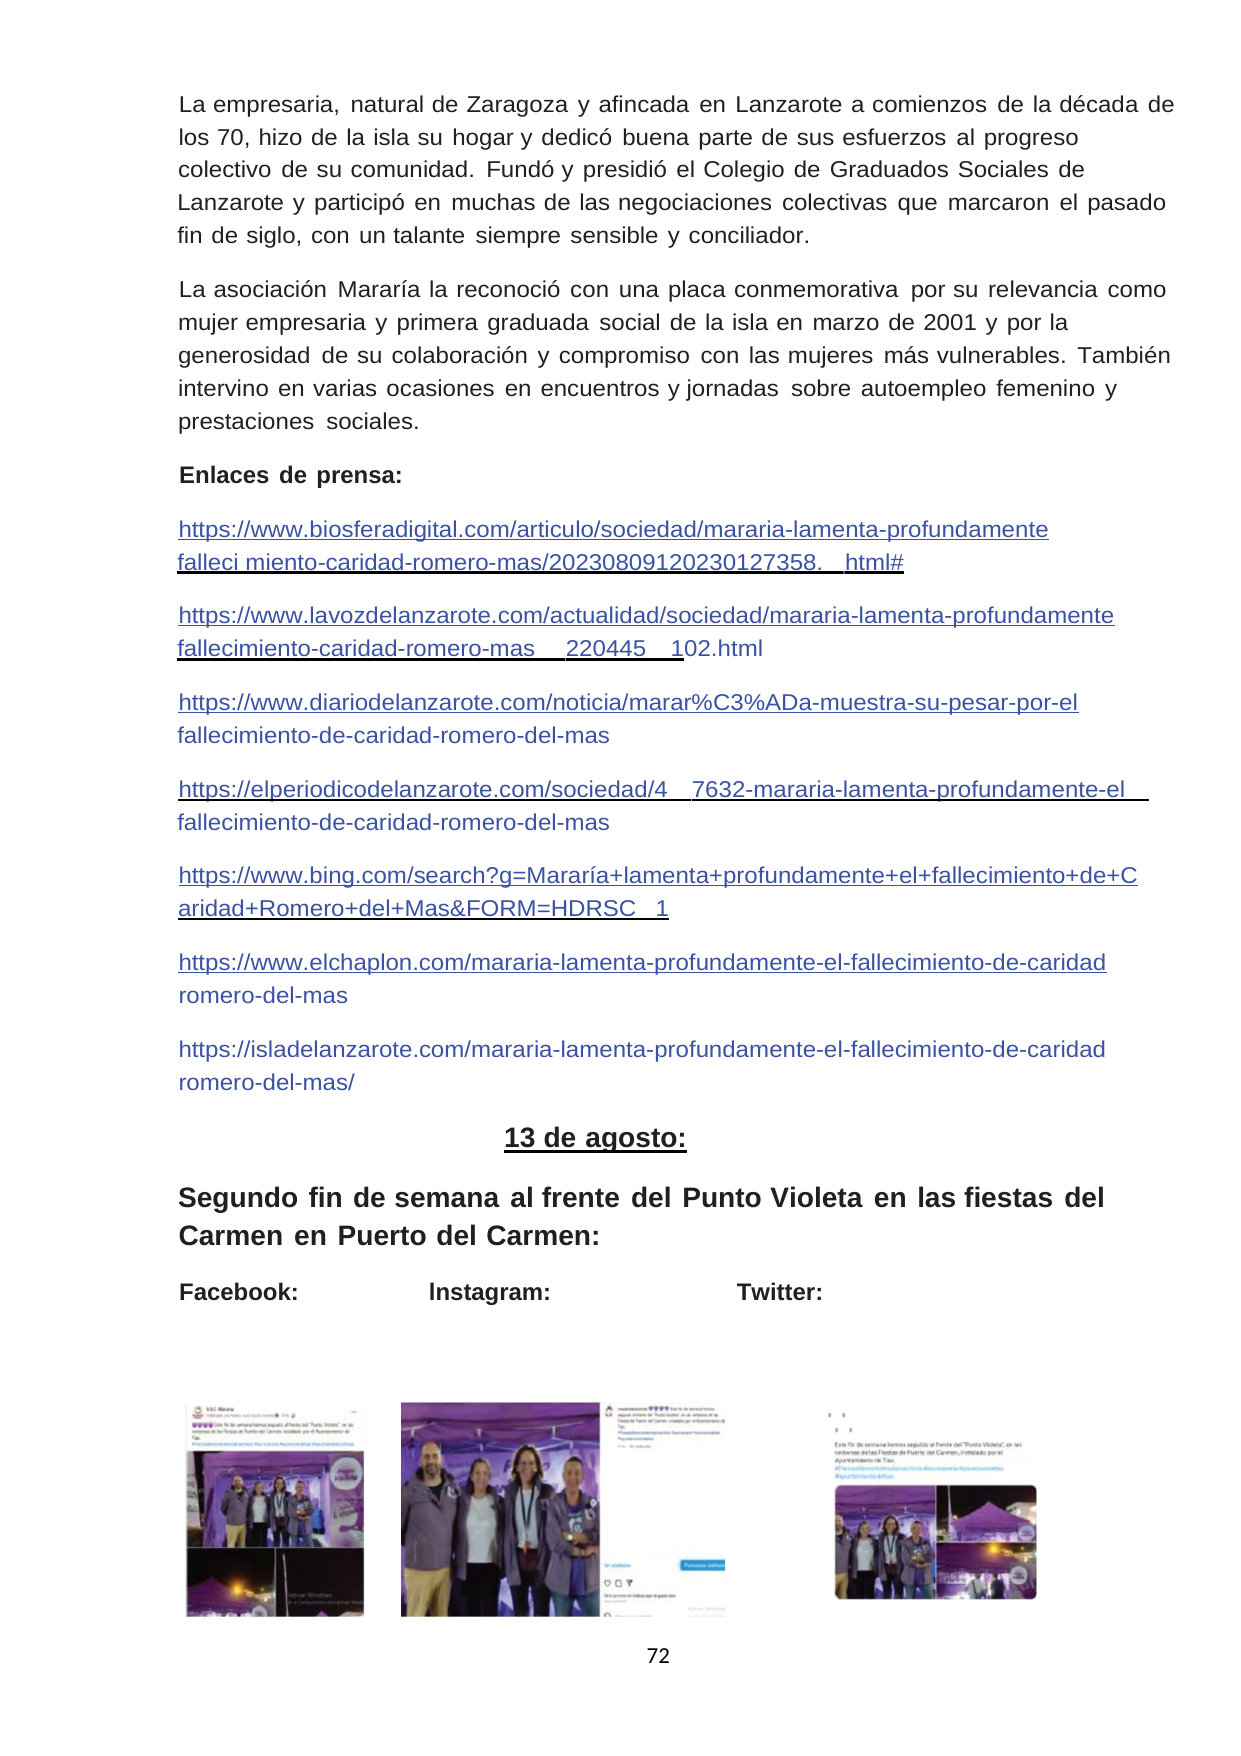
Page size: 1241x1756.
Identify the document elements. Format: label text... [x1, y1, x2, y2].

text Facebook: lnstagram: Twitter: [179, 1278, 1193, 1306]
text .... [687, 1377, 993, 1442]
text https://www.bing.com/search?g=Mararía+lamenta+profundamente+el+fallecimiento+de+C aridad+Romero+del+Mas&FORM=HDRSC 1 [178, 862, 1181, 921]
text Enlaces de prensa: [179, 461, 1193, 488]
text https://www.diariodelanzarote.com/noticia/marar%C3%ADa-muestra-su-pesar-por-el­ fallecimiento-de-caridad-romero-del-mas [177, 689, 1104, 748]
text colectivo de su comunidad. Fundó y presidió el Colegio de Graduados Sociales de Lanzarote y participó en muchas de las negociaciones colectivas que marcaron el pasado fin de siglo, con un talante siempre sensible y conciliador. [177, 156, 1175, 249]
text La empresaria, natural de Zaragoza y afincada en Lanzarote a comienzos de la década de los 70, hizo de la isla su hogar y dedicó buena parte de sus esfuerzos al progreso [178, 91, 1193, 150]
text https://isladelanzarote.com/mararia-lamenta-profundamente-el-fallecimiento-de-caridad­ romero-del-mas/ [178, 1036, 1133, 1095]
text 13 de agosto: [504, 1121, 1193, 1154]
text La asociación Mararía la reconoció con una placa conmemorativa por su relevancia como mujer empresaria y primera graduada social de la isla en marzo de 2001 y por la generosidad de su colaboración y compromiso con las mujeres más vulnerables. También intervino en varias ocasiones en encuentros y jornadas sobre autoempleo femenino y prestaciones sociales. [178, 276, 1181, 434]
text https://elperiodicodelanzarote.com/sociedad/4 7632-mararia-lamenta-profundamente-el­ fallecimiento-de-caridad-romero-del-mas [177, 776, 1156, 835]
text https://www.biosferadigital.com/articulo/sociedad/mararia-lamenta-profundamente­ falleci miento-caridad-romero-mas/20230809120230127358. html# [177, 516, 1117, 575]
text https://www.elchaplon.com/mararia-lamenta-profundamente-el-fallecimiento-de-caridad­ romero-del-mas [178, 949, 1133, 1009]
text Segundo fin de semana al frente del Punto Violeta en las fiestas del Carmen en Puerto del Carmen: [178, 1181, 1137, 1252]
text https://www.lavozdelanzarote.com/actualidad/sociedad/mararia-lamenta-profundamente­ fallecimiento-caridad-romero-mas 220445 102.html [177, 602, 1141, 662]
